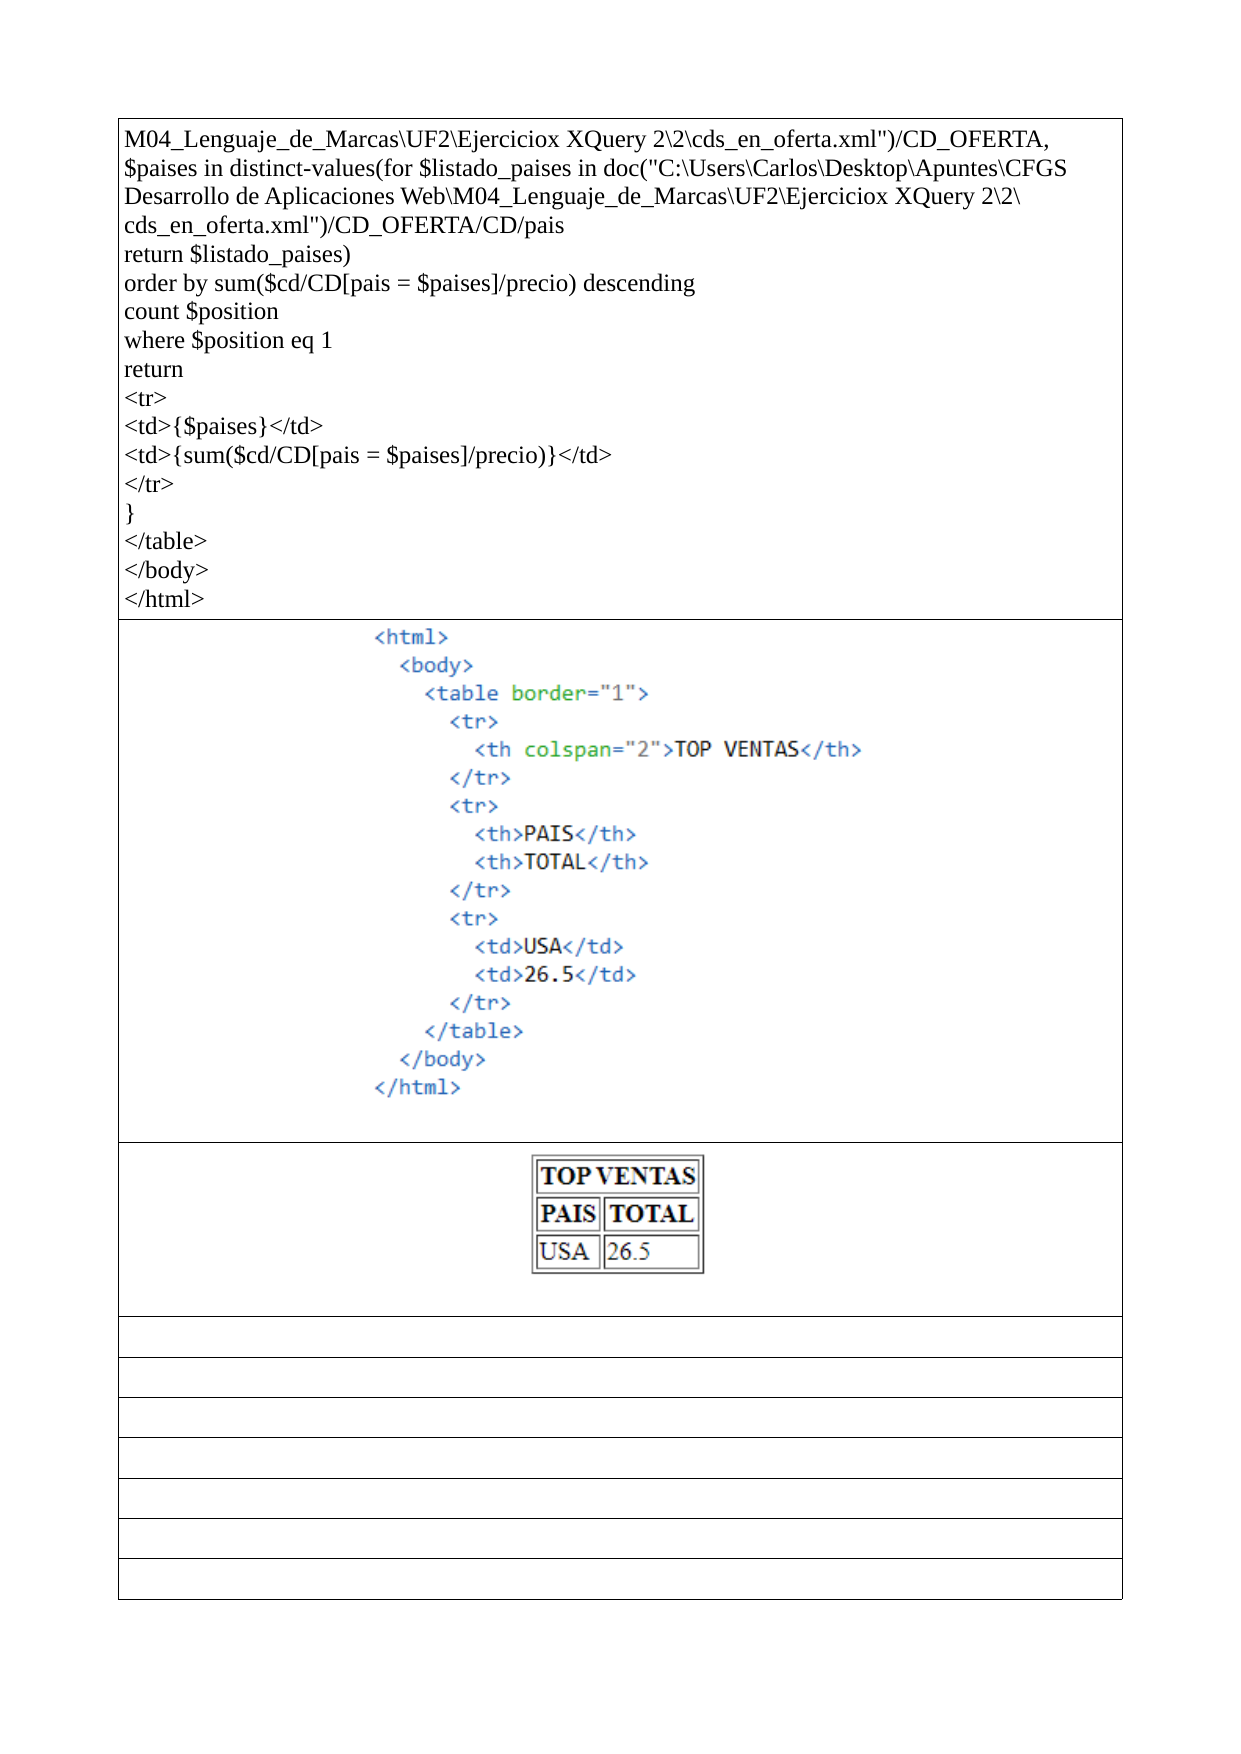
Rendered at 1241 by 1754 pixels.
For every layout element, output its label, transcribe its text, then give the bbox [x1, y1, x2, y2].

table_cell [119, 1519, 1122, 1558]
table_cell [119, 1438, 1122, 1477]
table_cell [119, 1358, 1122, 1397]
table_cell [119, 1559, 1122, 1598]
picture [524, 1147, 717, 1282]
table_cell [119, 1317, 1122, 1357]
table_cell [119, 1143, 1122, 1147]
table_cell [119, 1148, 1122, 1316]
table_cell [119, 1479, 1122, 1518]
table_cell [119, 620, 1122, 1142]
picture [366, 624, 874, 1107]
table_cell M04_Lenguaje_de_Marcas\UF2\Ejerciciox XQuery 2\2\cds_en_oferta.xml")/CD_OFERTA, $paises in distinct-values(for $listado_paises in doc("C:\Users\Carlos\Desktop\Apuntes\CFGS Desarrollo de Aplicaciones Web\M04_Lenguaje_de_Marcas\UF2\Ejerciciox XQuery 2\2\cds_en_oferta.xml")/CD_OFERTA/CD/pais return $listado_paises) order by sum($cd/CD[pais = $paises]/precio) descending count $position where $position eq 1 return <tr> <td>{$paises}</td> <td>{sum($cd/CD[pais = $paises]/precio)}</td> </tr> } </table> </body> </html> [119, 119, 1122, 618]
table_cell [119, 1398, 1122, 1437]
